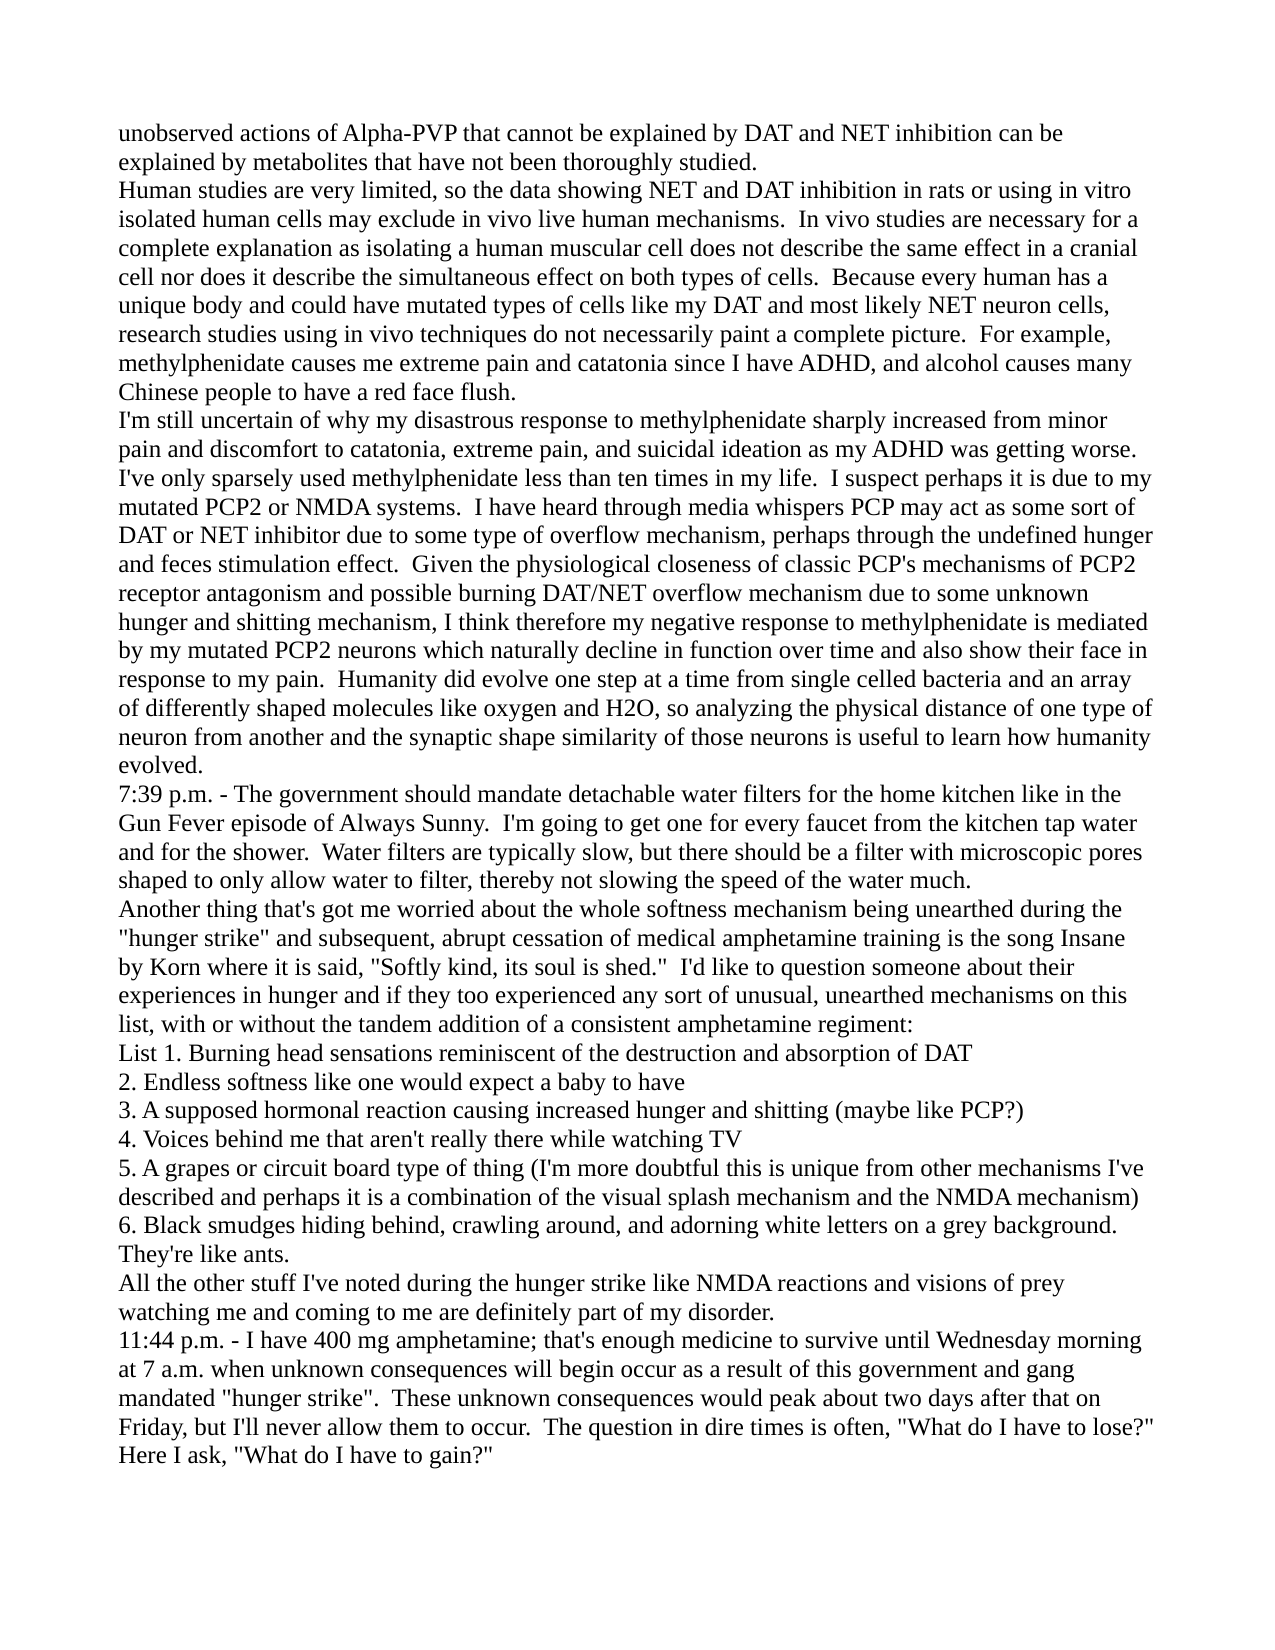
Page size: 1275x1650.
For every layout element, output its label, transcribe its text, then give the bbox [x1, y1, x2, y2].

text I'm still uncertain of why my disastrous response to methylphenidate sharply increased from minor pain and discomfort to catatonia, extreme pain, and suicidal ideation as my ADHD was getting worse. I've only sparsely used methylphenidate less than ten times in my life. I suspect perhaps it is due to my mutated PCP2 or NMDA systems. I have heard through media whispers PCP may act as some sort of DAT or NET inhibitor due to some type of overflow mechanism, perhaps through the undefined hunger and feces stimulation effect. Given the physiological closeness of classic PCP's mechanisms of PCP2 receptor antagonism and possible burning DAT/NET overflow mechanism due to some unknown hunger and shitting mechanism, I think therefore my negative response to methylphenidate is mediated by my mutated PCP2 neurons which naturally decline in function over time and also show their face in response to my pain. Humanity did evolve one step at a time from single celled bacteria and an array of differently shaped molecules like oxygen and H2O, so analyzing the physical distance of one type of neuron from another and the synaptic shape similarity of those neurons is useful to learn how humanity evolved. [118, 406, 1157, 779]
text 4. Voices behind me that aren't really there while watching TV [118, 1124, 1157, 1153]
text Another thing that's got me worried about the whole softness mechanism being unearthed during the "hunger strike" and subsequent, abrupt cessation of medical amphetamine training is the song Insane by Korn where it is said, "Softly kind, its soul is shed." I'd like to question someone about their experiences in hunger and if they too experienced any sort of unusual, unearthed mechanisms on this list, with or without the tandem addition of a consistent amphetamine regiment: [118, 894, 1157, 1038]
text 2. Endless softness like one would expect a baby to have [118, 1067, 1157, 1096]
text List 1. Burning head sensations reminiscent of the destruction and absorption of DAT [118, 1038, 1157, 1067]
text All the other stuff I've noted during the hunger strike like NMDA reactions and visions of prey watching me and coming to me are definitely part of my disorder. [118, 1268, 1157, 1326]
text 6. Black smudges hiding behind, crawling around, and adorning white letters on a grey background. They're like ants. [118, 1211, 1157, 1268]
text 5. A grapes or circuit board type of thing (I'm more doubtful this is unique from other mechanisms I've described and perhaps it is a combination of the visual splash mechanism and the NMDA mechanism) [118, 1153, 1157, 1211]
text 7:39 p.m. - The government should mandate detachable water filters for the home kitchen like in the Gun Fever episode of Always Sunny. I'm going to get one for every faucet from the kitchen tap water and for the shower. Water filters are typically slow, but there should be a filter with microscopic pores shaped to only allow water to filter, thereby not slowing the speed of the water much. [118, 779, 1157, 894]
text Human studies are very limited, so the data showing NET and DAT inhibition in rats or using in vitro isolated human cells may exclude in vivo live human mechanisms. In vivo studies are necessary for a complete explanation as isolating a human muscular cell does not describe the same effect in a cranial cell nor does it describe the simultaneous effect on both types of cells. Because every human has a unique body and could have mutated types of cells like my DAT and most likely NET neuron cells, research studies using in vivo techniques do not necessarily paint a complete picture. For example, methylphenidate causes me extreme pain and catatonia since I have ADHD, and alcohol causes many Chinese people to have a red face flush. [118, 176, 1157, 406]
text 3. A supposed hormonal reaction causing increased hunger and shitting (maybe like PCP?) [118, 1096, 1157, 1124]
text 11:44 p.m. - I have 400 mg amphetamine; that's enough medicine to survive until Wednesday morning at 7 a.m. when unknown consequences will begin occur as a result of this government and gang mandated "hunger strike". These unknown consequences would peak about two days after that on Friday, but I'll never allow them to occur. The question in dire times is often, "What do I have to lose?" Here I ask, "What do I have to gain?" [118, 1326, 1157, 1469]
text unobserved actions of Alpha-PVP that cannot be explained by DAT and NET inhibition can be explained by metabolites that have not been thoroughly studied. [118, 118, 1157, 176]
